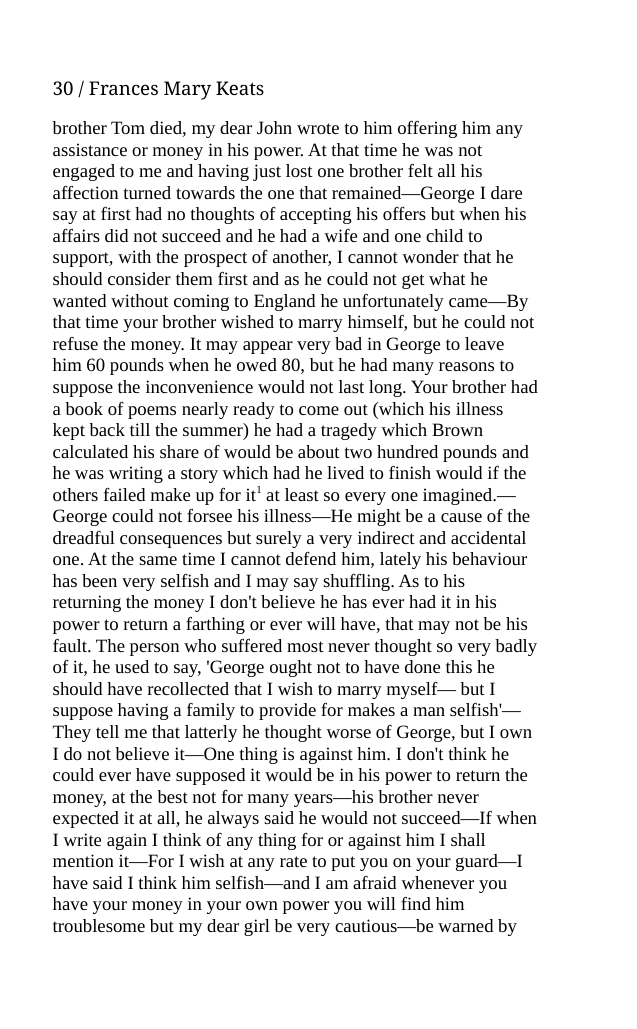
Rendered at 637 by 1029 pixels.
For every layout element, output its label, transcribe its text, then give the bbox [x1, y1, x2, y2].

text brother Tom died, my dear John wrote to him offering him any assistance or money in his power. At that time he was not engaged to me and having just lost one brother felt all his affection turned towards the one that remained—George I dare say at first had no thoughts of accepting his offers but when his affairs did not succeed and he had a wife and one child to support, with the prospect of another, I cannot wonder that he should consider them first and as he could not get what he wanted without coming to England he unfortunately came—By that time your brother wished to marry himself, but he could not refuse the money. It may appear very bad in George to leave him 60 pounds when he owed 80, but he had many reasons to suppose the inconvenience would not last long. Your brother had a book of poems nearly ready to come out (which his illness kept back till the summer) he had a tragedy which Brown calculated his share of would be about two hundred pounds and he was writing a story which had he lived to finish would if the others failed make up for it1 at least so every one imagined.—George could not forsee his illness—He might be a cause of the dreadful consequences but surely a very indirect and accidental one. At the same time I cannot defend him, lately his behaviour has been very selfish and I may say shuffling. As to his returning the money I don't believe he has ever had it in his power to return a farthing or ever will have, that may not be his fault. The person who suffered most never thought so very badly of it, he used to say, 'George ought not to have done this he should have recollected that I wish to marry myself— but I suppose having a family to provide for makes a man selfish'—They tell me that latterly he thought worse of George, but I own I do not believe it—One thing is against him. I don't think he could ever have supposed it would be in his power to return the money, at the best not for many years—his brother never expected it at all, he always said he would not succeed—If when I write again I think of any thing for or against him I shall mention it—For I wish at any rate to put you on your guard—I have said I think him selfish—and I am afraid whenever you have your money in your own power you will find him troublesome but my dear girl be very cautious—be warned by [52, 117, 538, 936]
